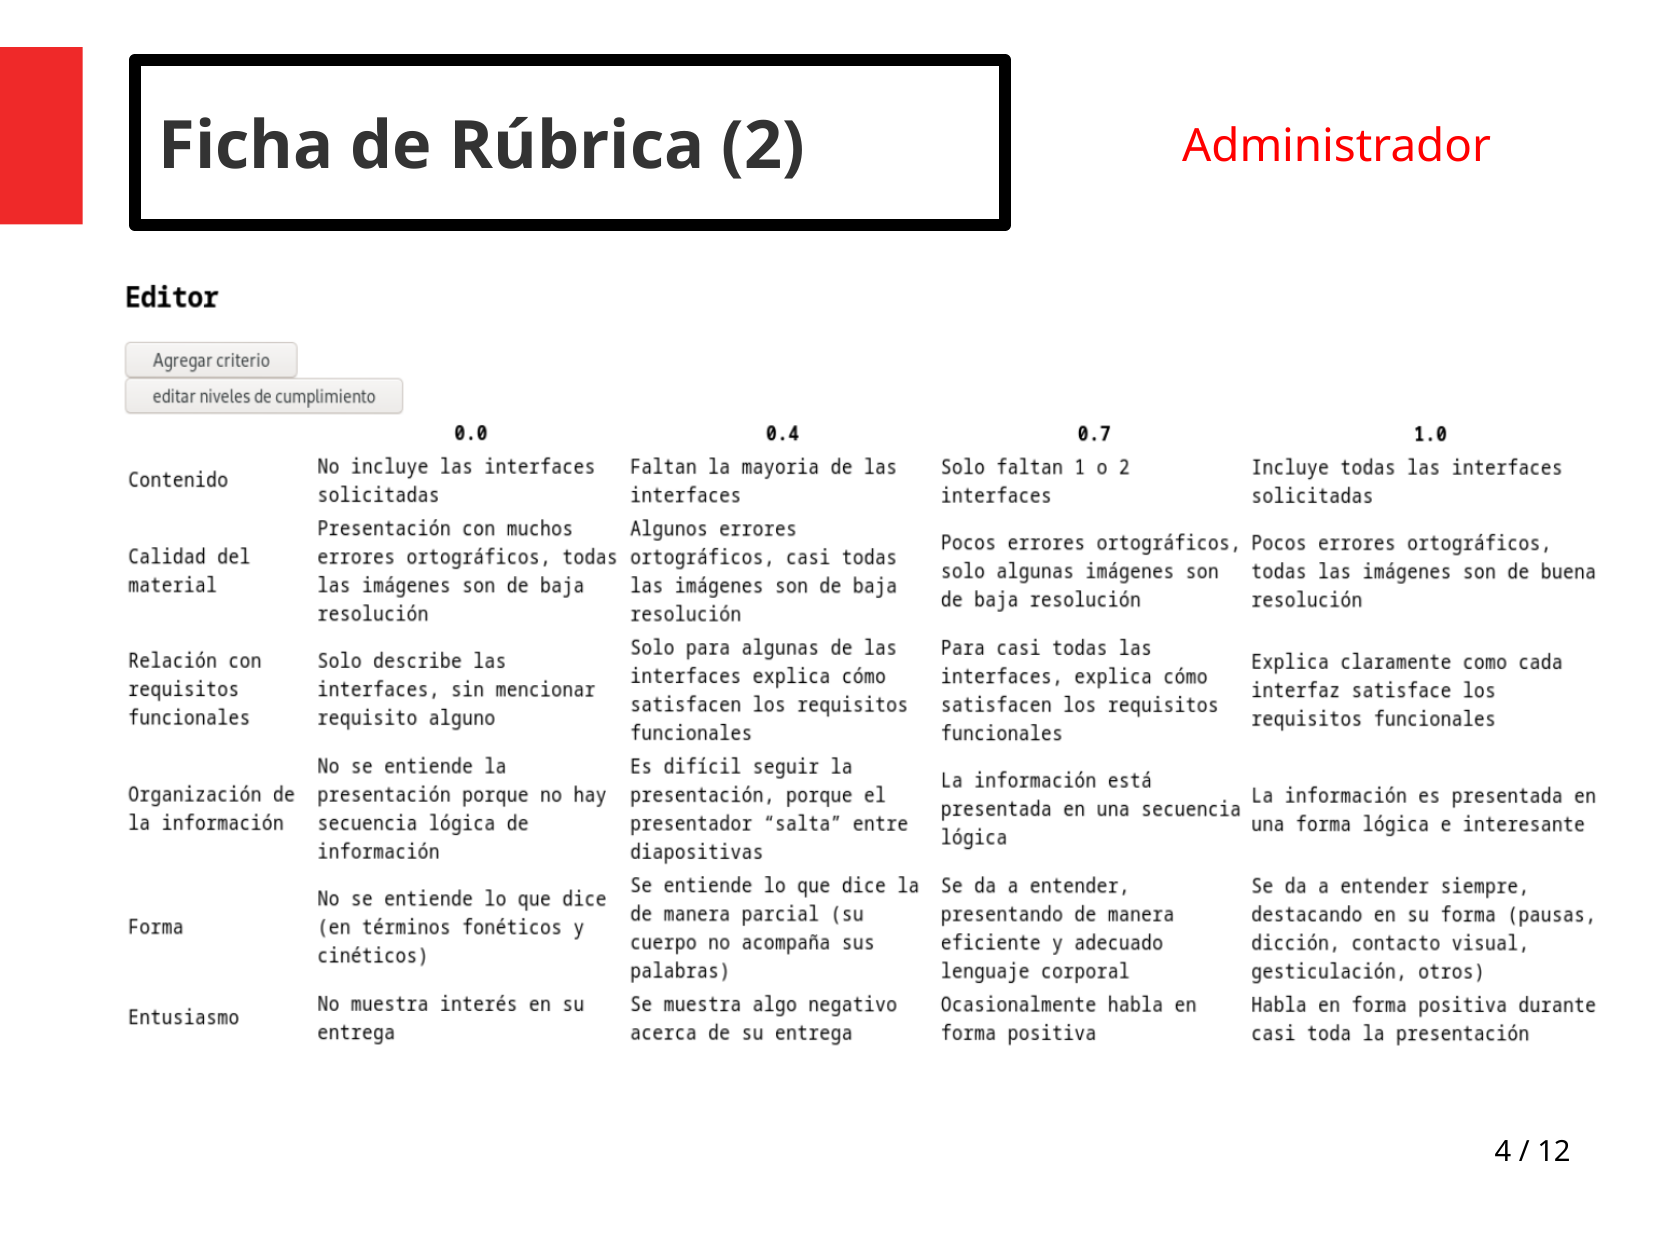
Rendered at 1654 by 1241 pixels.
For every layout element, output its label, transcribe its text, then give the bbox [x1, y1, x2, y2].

title Ficha de Rúbrica (2) [135, 60, 1006, 226]
text_box Administrador [1089, 105, 1597, 274]
picture [120, 272, 1609, 1052]
